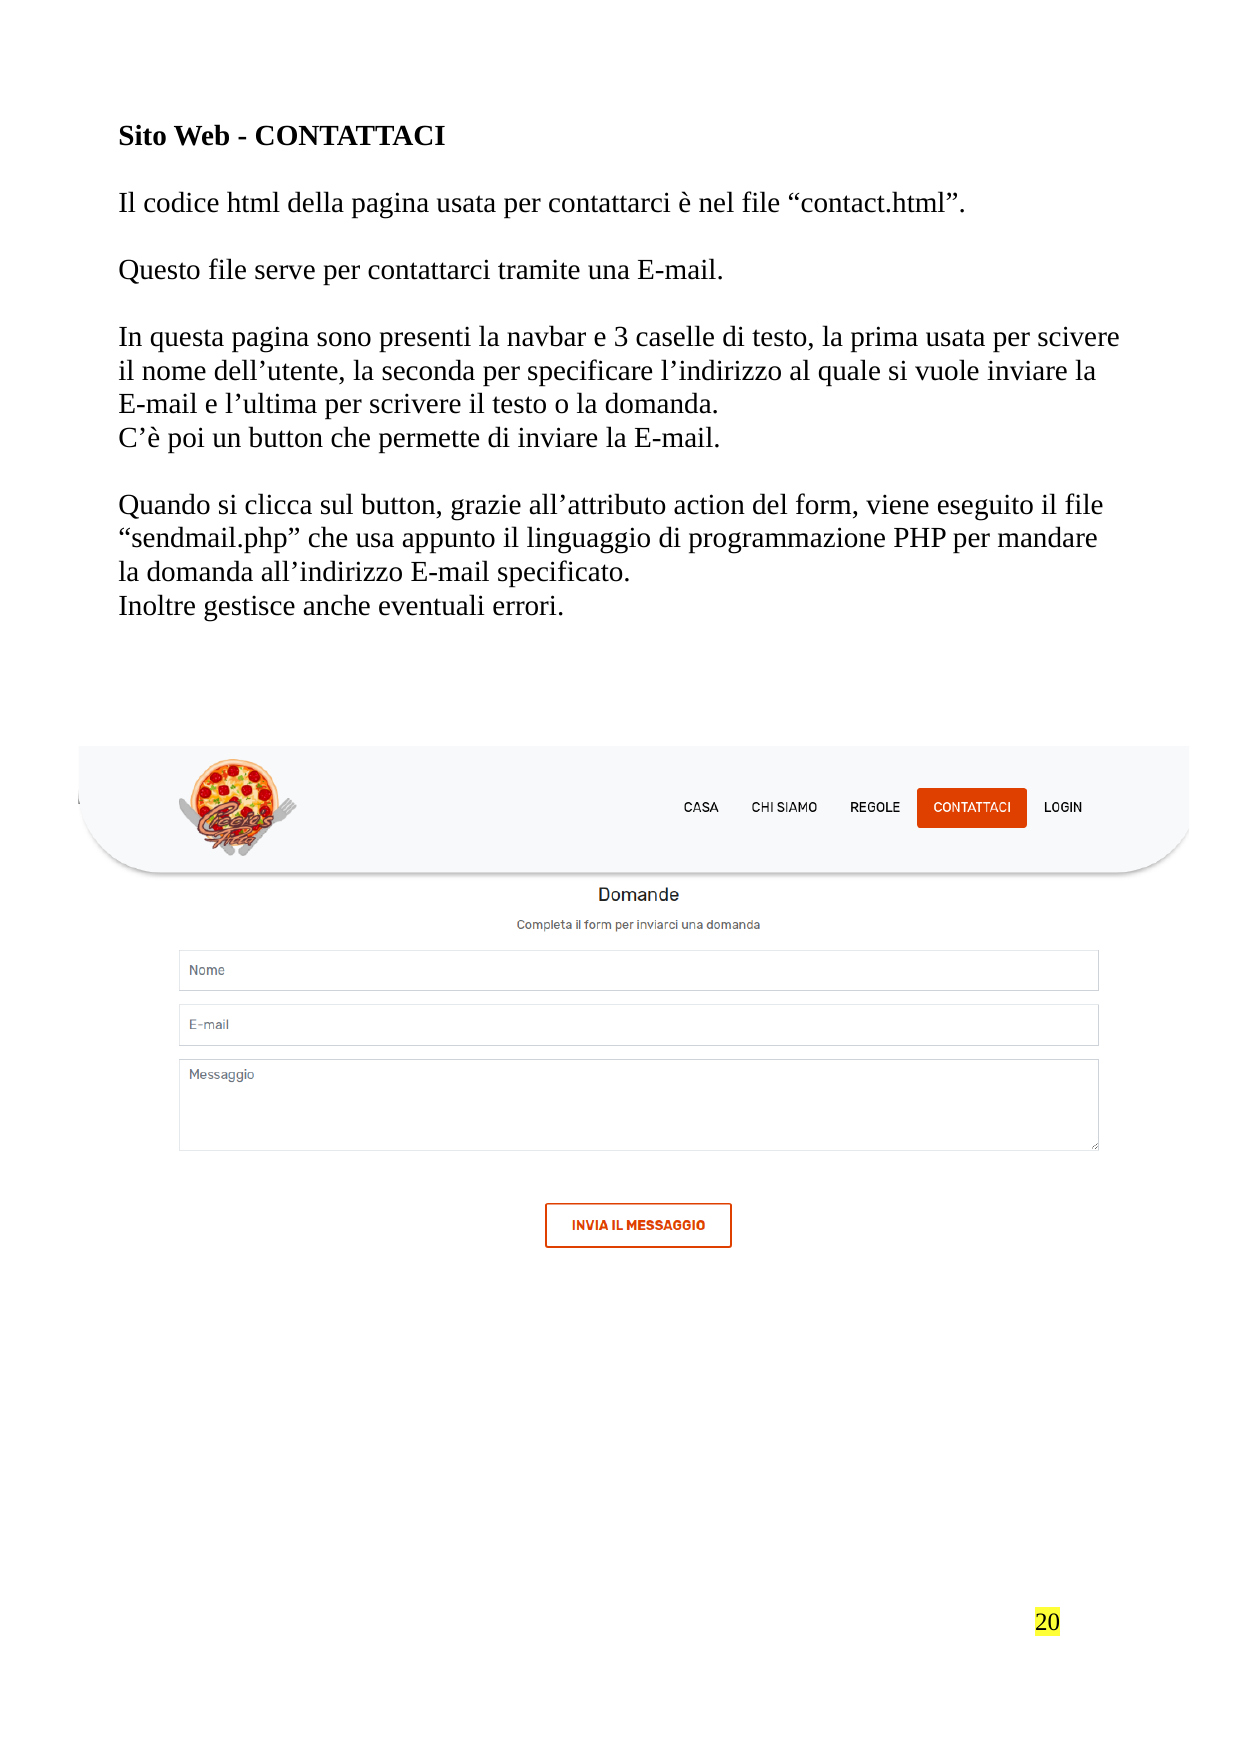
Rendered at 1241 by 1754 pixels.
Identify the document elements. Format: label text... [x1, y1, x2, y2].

text Questo file serve per contattarci tramite una E-mail. [118, 252, 1122, 286]
text C’è poi un button che permette di inviare la E-mail. [118, 420, 1122, 453]
text In questa pagina sono presenti la navbar e 3 caselle di testo, la prima usata per scivere il nome dell’utente, la seconda per specificare l’indirizzo al quale si vuole inviare la E-mail e l’ultima per scrivere il testo o la domanda. [118, 319, 1122, 420]
text Quando si clicca sul button, grazie all’attributo action del form, viene eseguito il file “sendmail.php” che usa appunto il linguaggio di programmazione PHP per mandare la domanda all’indirizzo E-mail specificato. [118, 487, 1122, 588]
text Sito Web - CONTATTACI [118, 118, 1122, 152]
text Inoltre gestisce anche eventuali errori. [118, 588, 1122, 621]
text Il codice html della pagina usata per contattarci è nel file “contact.html”. [118, 185, 1122, 219]
picture [78, 746, 1190, 1263]
